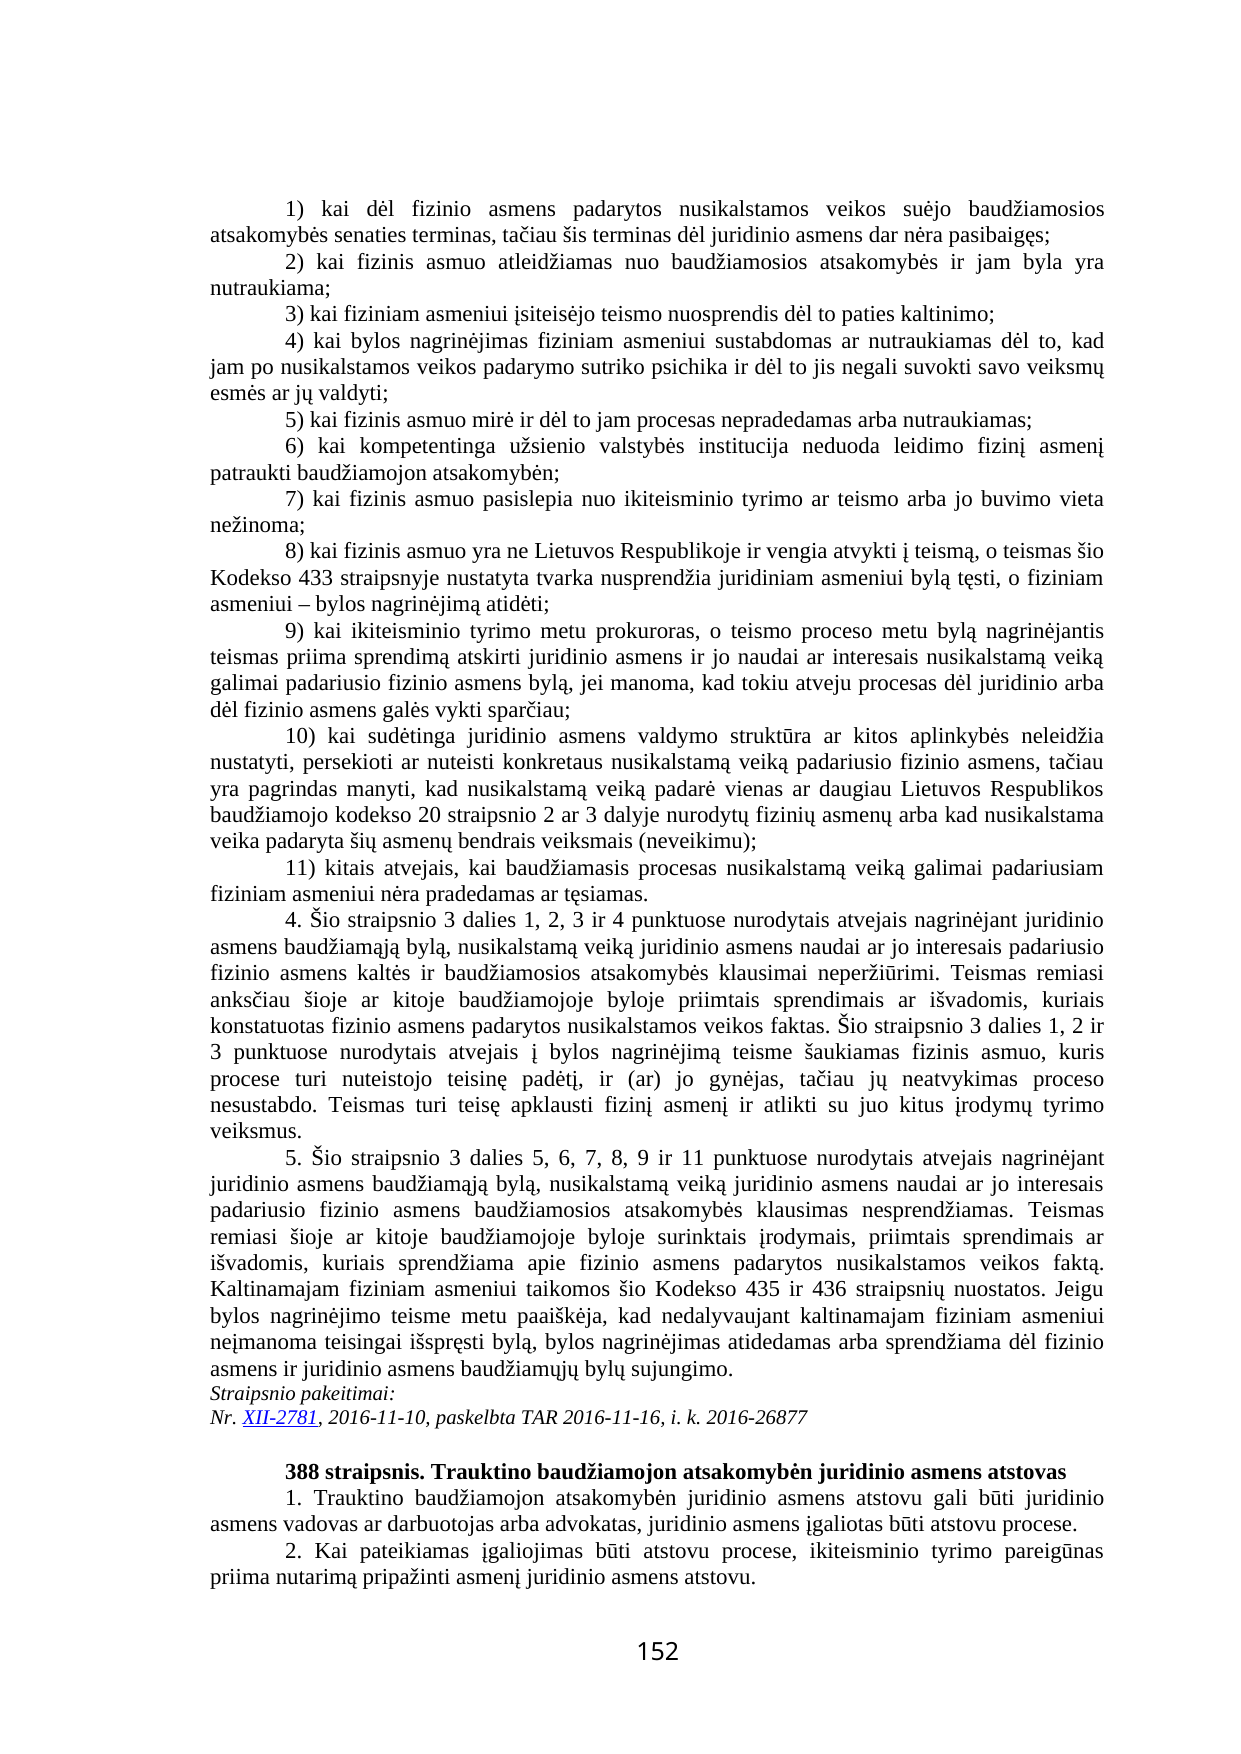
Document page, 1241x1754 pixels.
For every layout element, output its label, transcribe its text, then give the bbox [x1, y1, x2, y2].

text 1. Trauktino baudžiamojon atsakomybėn juridinio asmens atstovu gali būti juridinio asmens vadovas ar darbuotojas arba advokatas, juridinio asmens įgaliotas būti atstovu procese. [210, 1484, 1106, 1537]
text 4. Šio straipsnio 3 dalies 1, 2, 3 ir 4 punktuose nurodytais atvejais nagrinėjant juridinio asmens baudžiamąją bylą, nusikalstamą veiką juridinio asmens naudai ar jo interesais padariusio fizinio asmens kaltės ir baudžiamosios atsakomybės klausimai neperžiūrimi. Teismas remiasi anksčiau šioje ar kitoje baudžiamojoje byloje priimtais sprendimais ar išvadomis, kuriais konstatuotas fizinio asmens padarytos nusikalstamos veikos faktas. Šio straipsnio 3 dalies 1, 2 ir 3 punktuose nurodytais atvejais į bylos nagrinėjimą teisme šaukiamas fizinis asmuo, kuris procese turi nuteistojo teisinę padėtį, ir (ar) jo gynėjas, tačiau jų neatvykimas proceso nesustabdo. Teismas turi teisę apklausti fizinį asmenį ir atlikti su juo kitus įrodymų tyrimo veiksmus. [210, 907, 1106, 1144]
text 2) kai fizinis asmuo atleidžiamas nuo baudžiamosios atsakomybės ir jam byla yra nutraukiama; [210, 248, 1106, 300]
text 5) kai fizinis asmuo mirė ir dėl to jam procesas nepradedamas arba nutraukiamas; [210, 406, 1106, 432]
text 9) kai ikiteisminio tyrimo metu prokuroras, o teismo proceso metu bylą nagrinėjantis teismas priima sprendimą atskirti juridinio asmens ir jo naudai ar interesais nusikalstamą veiką galimai padariusio fizinio asmens bylą, jei manoma, kad tokiu atveju procesas dėl juridinio arba dėl fizinio asmens galės vykti sparčiau; [210, 617, 1106, 722]
text 4) kai bylos nagrinėjimas fiziniam asmeniui sustabdomas ar nutraukiamas dėl to, kad jam po nusikalstamos veikos padarymo sutriko psichika ir dėl to jis negali suvokti savo veiksmų esmės ar jų valdyti; [210, 327, 1106, 406]
text 8) kai fizinis asmuo yra ne Lietuvos Respublikoje ir vengia atvykti į teismą, o teismas šio Kodekso 433 straipsnyje nustatyta tvarka nusprendžia juridiniam asmeniui bylą tęsti, o fiziniam asmeniui – bylos nagrinėjimą atidėti; [210, 538, 1106, 617]
text 1) kai dėl fizinio asmens padarytos nusikalstamos veikos suėjo baudžiamosios atsakomybės senaties terminas, tačiau šis terminas dėl juridinio asmens dar nėra pasibaigęs; [210, 195, 1106, 248]
text 6) kai kompetentinga užsienio valstybės institucija neduoda leidimo fizinį asmenį patraukti baudžiamojon atsakomybėn; [210, 432, 1106, 485]
text 11) kitais atvejais, kai baudžiamasis procesas nusikalstamą veiką galimai padariusiam fiziniam asmeniui nėra pradedamas ar tęsiamas. [210, 854, 1106, 907]
text 10) kai sudėtinga juridinio asmens valdymo struktūra ar kitos aplinkybės neleidžia nustatyti, persekioti ar nuteisti konkretaus nusikalstamą veiką padariusio fizinio asmens, tačiau yra pagrindas manyti, kad nusikalstamą veiką padarė vienas ar daugiau Lietuvos Respublikos baudžiamojo kodekso 20 straipsnio 2 ar 3 dalyje nurodytų fizinių asmenų arba kad nusikalstama veika padaryta šių asmenų bendrais veiksmais (neveikimu); [210, 722, 1106, 854]
text 2. Kai pateikiamas įgaliojimas būti atstovu procese, ikiteisminio tyrimo pareigūnas priima nutarimą pripažinti asmenį juridinio asmens atstovu. [210, 1537, 1106, 1589]
text 388 straipsnis. Trauktino baudžiamojon atsakomybėn juridinio asmens atstovas [285, 1458, 1106, 1484]
text Nr. XII-2781, 2016-11-10, paskelbta TAR 2016-11-16, i. k. 2016-26877 [210, 1405, 1106, 1429]
text 7) kai fizinis asmuo pasislepia nuo ikiteisminio tyrimo ar teismo arba jo buvimo vieta nežinoma; [210, 485, 1106, 538]
text Straipsnio pakeitimai: [210, 1381, 1106, 1405]
text 3) kai fiziniam asmeniui įsiteisėjo teismo nuosprendis dėl to paties kaltinimo; [210, 300, 1106, 327]
text 5. Šio straipsnio 3 dalies 5, 6, 7, 8, 9 ir 11 punktuose nurodytais atvejais nagrinėjant juridinio asmens baudžiamąją bylą, nusikalstamą veiką juridinio asmens naudai ar jo interesais padariusio fizinio asmens baudžiamosios atsakomybės klausimas nesprendžiamas. Teismas remiasi šioje ar kitoje baudžiamojoje byloje surinktais įrodymais, priimtais sprendimais ar išvadomis, kuriais sprendžiama apie fizinio asmens padarytos nusikalstamos veikos faktą. Kaltinamajam fiziniam asmeniui taikomos šio Kodekso 435 ir 436 straipsnių nuostatos. Jeigu bylos nagrinėjimo teisme metu paaiškėja, kad nedalyvaujant kaltinamajam fiziniam asmeniui neįmanoma teisingai išspręsti bylą, bylos nagrinėjimas atidedamas arba sprendžiama dėl fizinio asmens ir juridinio asmens baudžiamųjų bylų sujungimo. [210, 1144, 1106, 1381]
